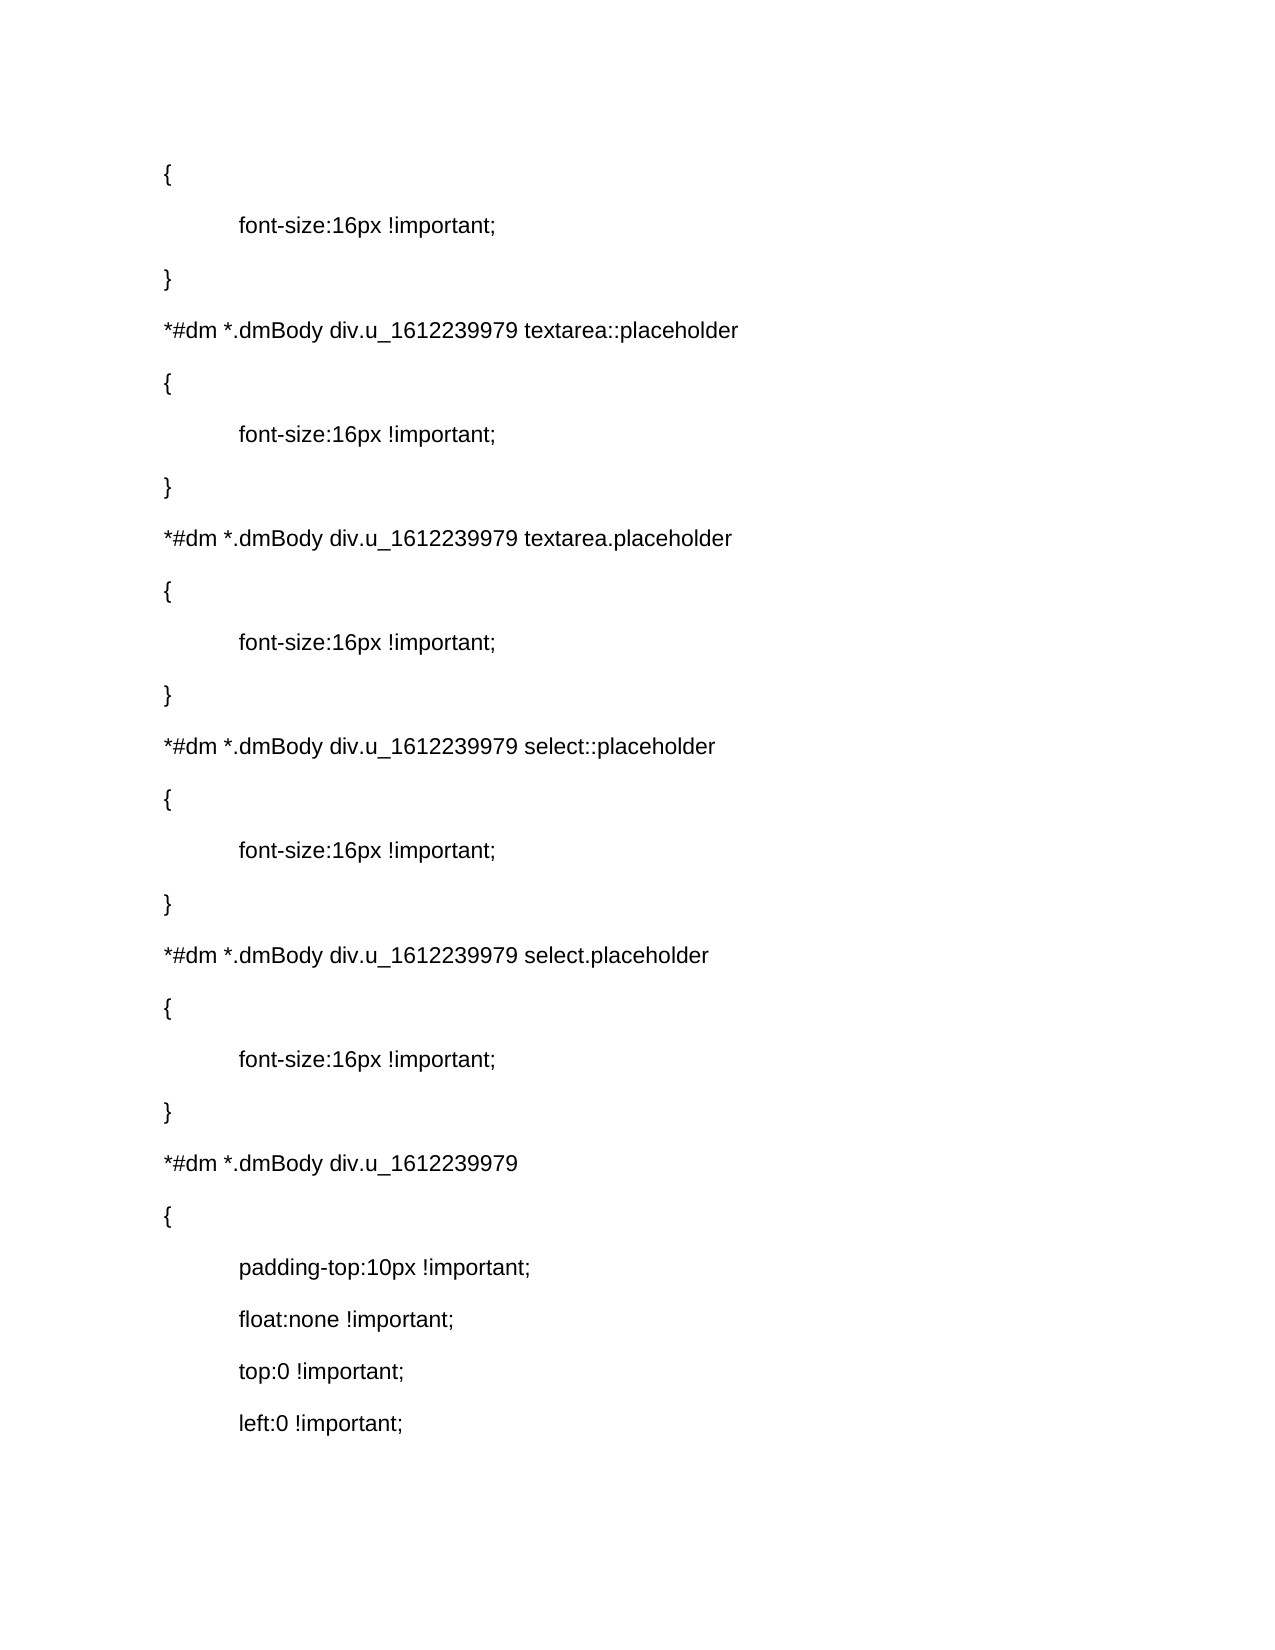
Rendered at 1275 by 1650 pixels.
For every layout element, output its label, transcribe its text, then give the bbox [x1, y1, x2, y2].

table_cell padding-top:10px !important; [153, 1244, 1125, 1296]
table_cell } [153, 1088, 1125, 1139]
table_cell *#dm *.dmBody div.u_1612239979 [153, 1140, 1125, 1192]
table_cell *#dm *.dmBody div.u_1612239979 select.placeholder [153, 931, 1125, 983]
table_cell { [153, 150, 1125, 202]
table_cell { [153, 358, 1125, 410]
table_cell } [153, 879, 1125, 931]
table_cell left:0 !important; [153, 1400, 1125, 1452]
table_cell font-size:16px !important; [153, 1035, 1125, 1087]
table_cell { [153, 775, 1125, 827]
table_cell { [153, 567, 1125, 619]
table_cell { [153, 1192, 1125, 1244]
table_cell *#dm *.dmBody div.u_1612239979 select::placeholder [153, 723, 1125, 775]
table_cell font-size:16px !important; [153, 619, 1125, 671]
table_cell *#dm *.dmBody div.u_1612239979 textarea::placeholder [153, 306, 1125, 358]
table_cell } [153, 463, 1125, 514]
table_cell float:none !important; [153, 1296, 1125, 1348]
table_cell font-size:16px !important; [153, 202, 1125, 254]
table_cell } [153, 254, 1125, 306]
table_cell font-size:16px !important; [153, 410, 1125, 462]
table_cell } [153, 671, 1125, 723]
table_cell font-size:16px !important; [153, 827, 1125, 879]
table_cell *#dm *.dmBody div.u_1612239979 textarea.placeholder [153, 515, 1125, 567]
table_cell top:0 !important; [153, 1348, 1125, 1400]
table_cell { [153, 983, 1125, 1035]
